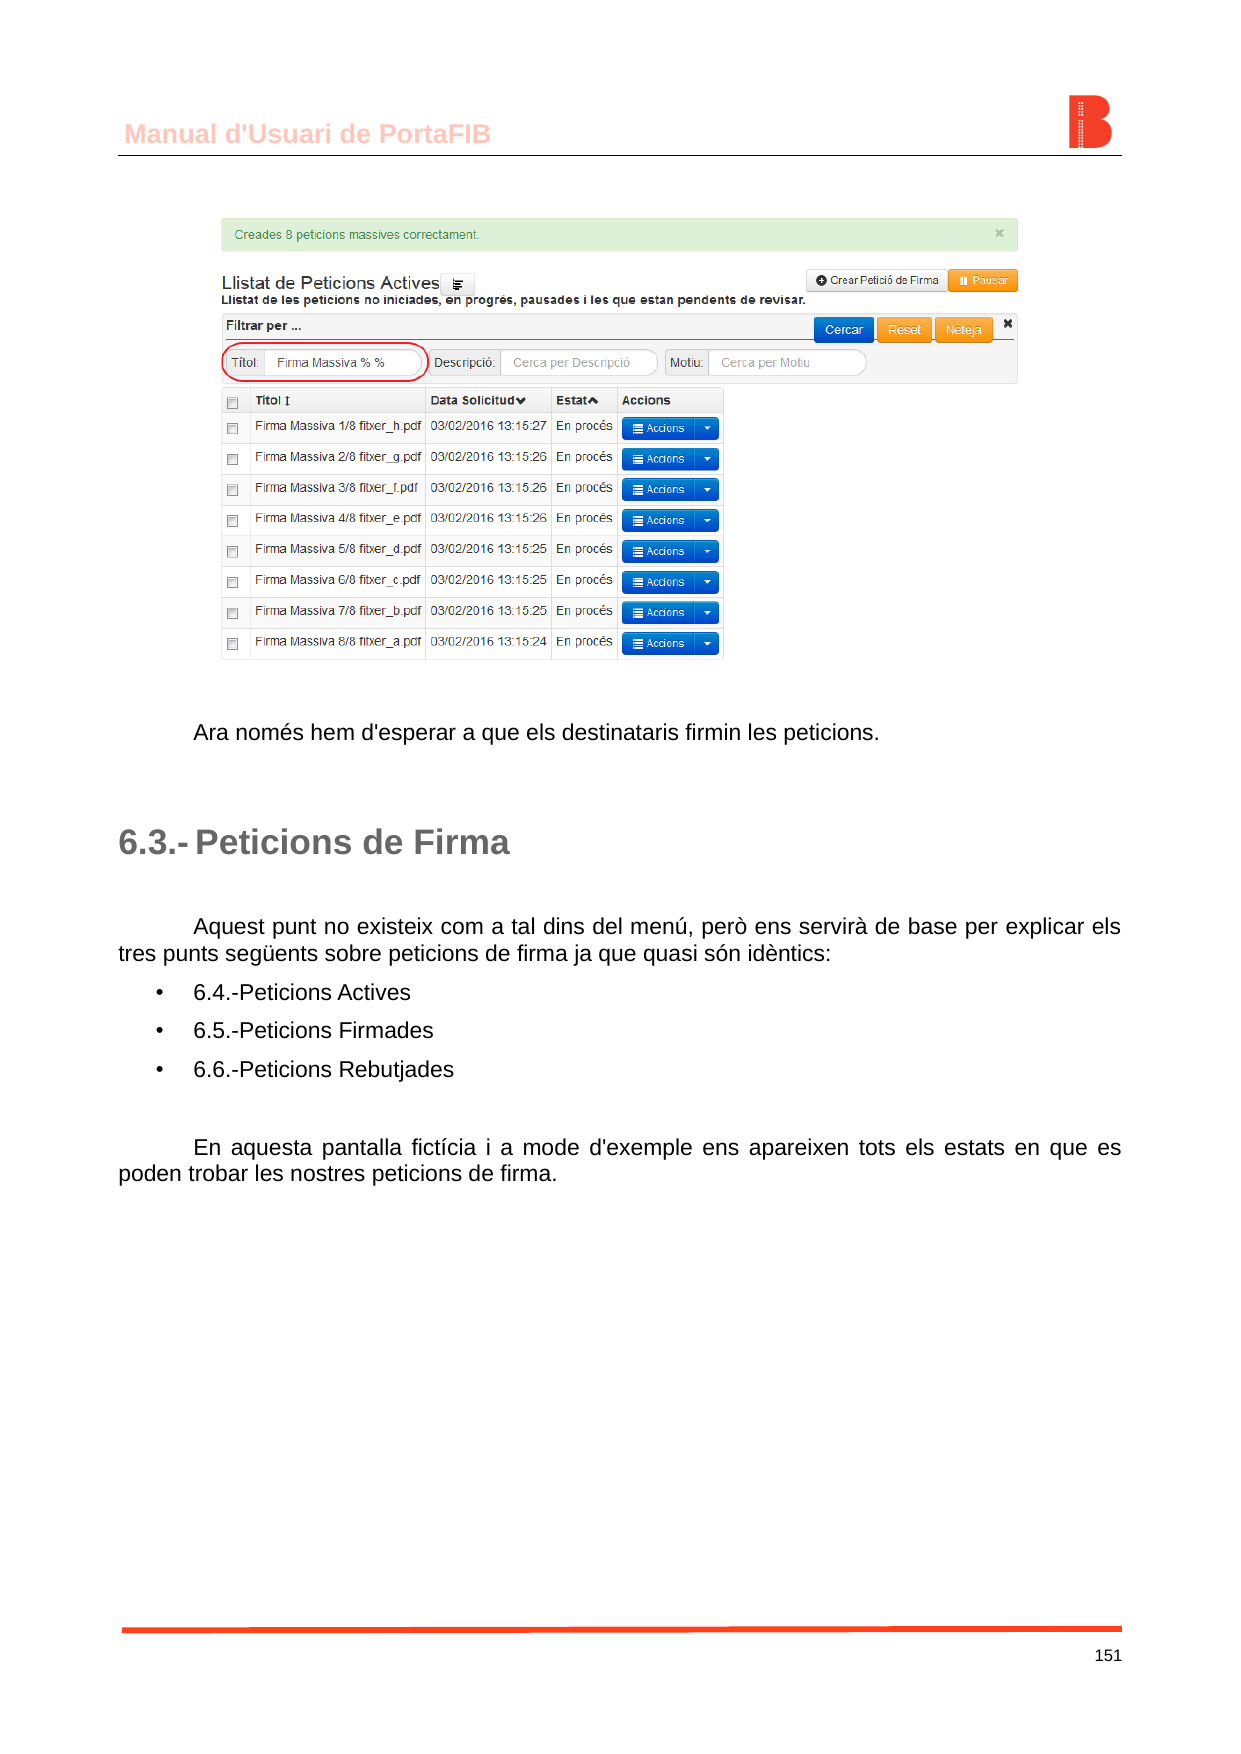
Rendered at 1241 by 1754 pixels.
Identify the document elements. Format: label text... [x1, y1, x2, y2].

text Ara només hem d'esperar a que els destinataris firmin les peticions. [118, 718, 1122, 745]
picture [214, 215, 1026, 667]
text En aquesta pantalla fictícia i a mode d'exemple ens apareixen tots els estats en que es poden trobar les nostres peticions de firma. [118, 1134, 1122, 1187]
list 6.6Peticions Rebutjades [156, 1056, 1122, 1082]
list 6.4Peticions Actives [156, 978, 1122, 1005]
list 6.5Peticions Firmades [156, 1017, 1122, 1044]
subtitle Peticions de Firma [118, 821, 1122, 862]
text Aquest punt no existeix com a tal dins del menú, però ens servirà de base per explicar els tres punts següents sobre peticions de firma ja que quasi són idèntics: [118, 913, 1122, 966]
picture [1063, 94, 1117, 150]
